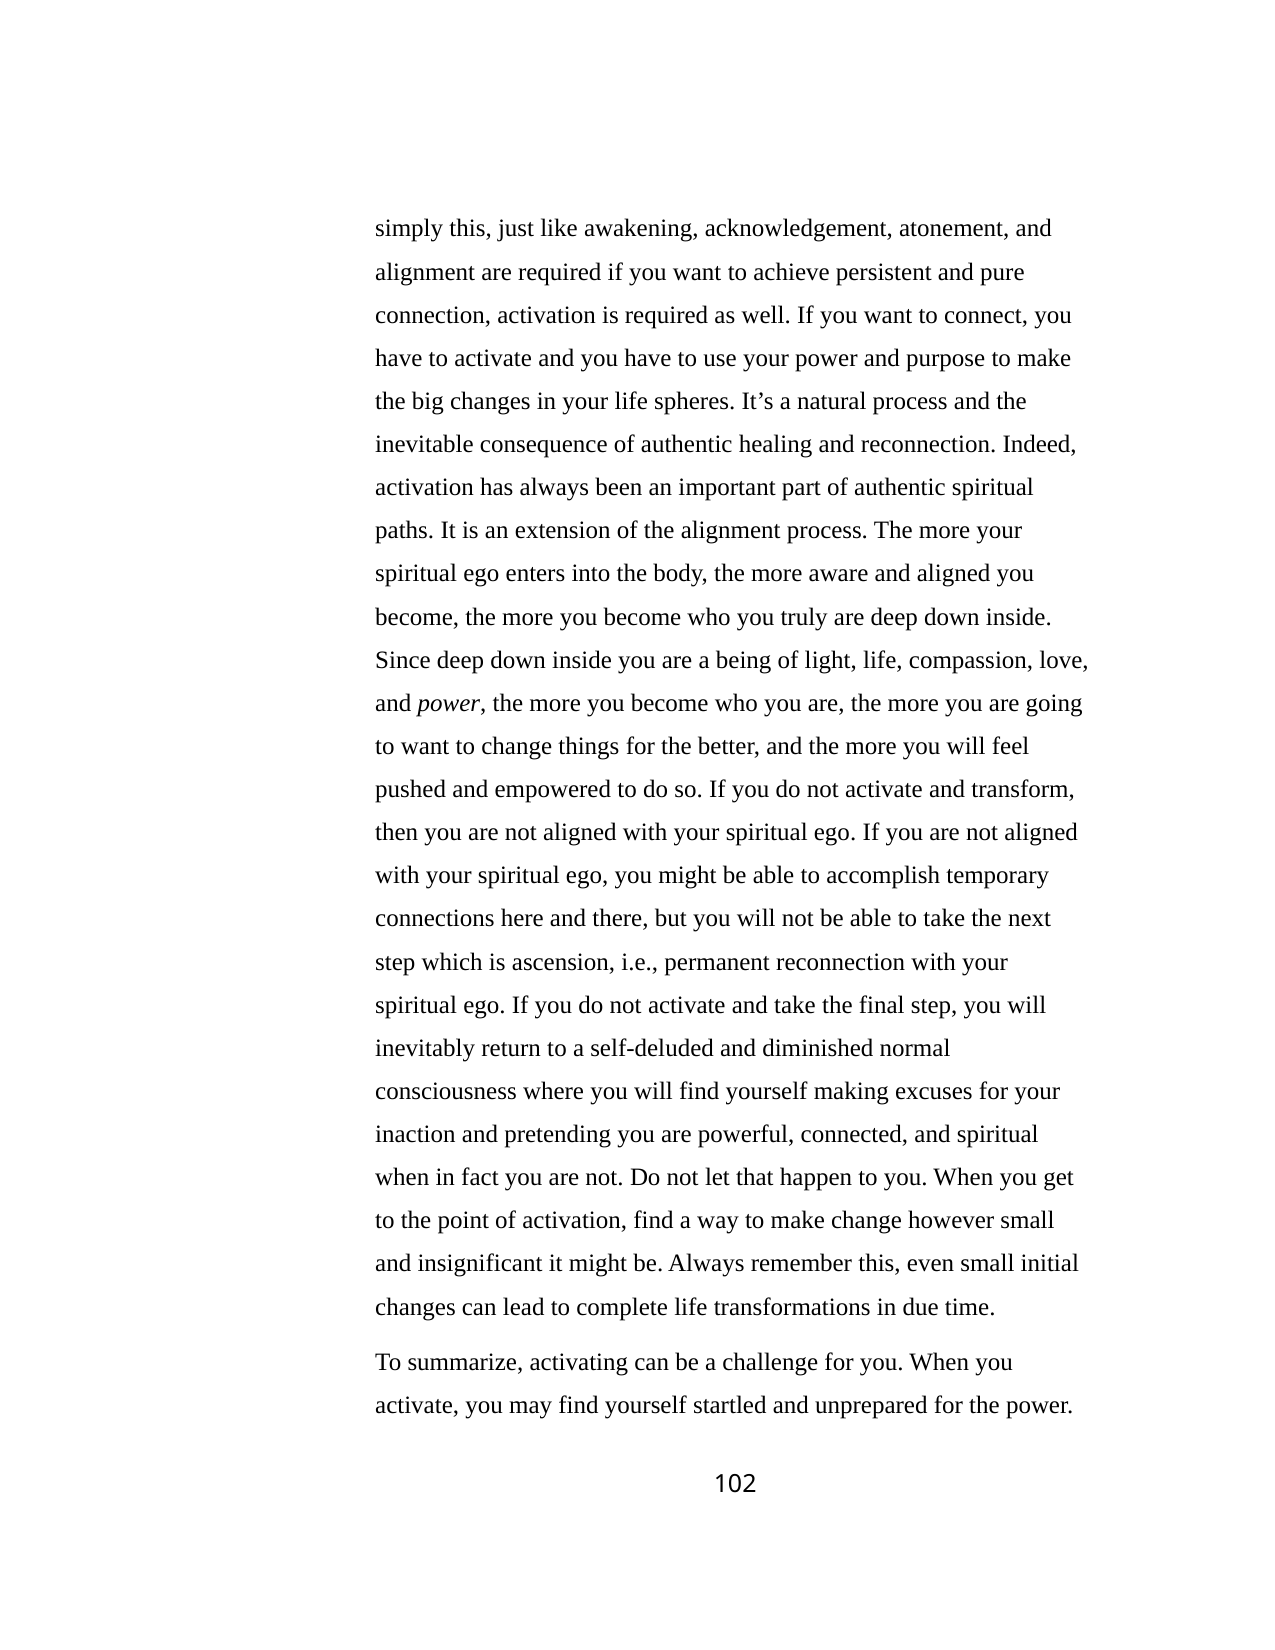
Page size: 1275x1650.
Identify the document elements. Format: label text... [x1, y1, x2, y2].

text To summarize, activating can be a challenge for you. When you activate, you may find yourself startled and unprepared for the power. [375, 1347, 1095, 1419]
text simply this, just like awakening, acknowledgement, atonement, and alignment are required if you want to achieve persistent and pure connection, activation is required as well. If you want to connect, you have to activate and you have to use your power and purpose to make the big changes in your life spheres. It’s a natural process and the inevitable consequence of authentic healing and reconnection. Indeed, activation has always been an important part of authentic spiritual paths. It is an extension of the alignment process. The more your spiritual ego enters into the body, the more aware and aligned you become, the more you become who you truly are deep down inside. Since deep down inside you are a being of light, life, compassion, love, and power, the more you become who you are, the more you are going to want to change things for the better, and the more you will feel pushed and empowered to do so. If you do not activate and transform, then you are not aligned with your spiritual ego. If you are not aligned with your spiritual ego, you might be able to accomplish temporary connections here and there, but you will not be able to take the next step which is ascension, i.e., permanent reconnection with your spiritual ego. If you do not activate and take the final step, you will inevitably return to a self-deluded and diminished normal consciousness where you will find yourself making excuses for your inaction and pretending you are powerful, connected, and spiritual when in fact you are not. Do not let that happen to you. When you get to the point of activation, find a way to make change however small and insignificant it might be. Always remember this, even small initial changes can lead to complete life transformations in due time. [375, 213, 1095, 1320]
